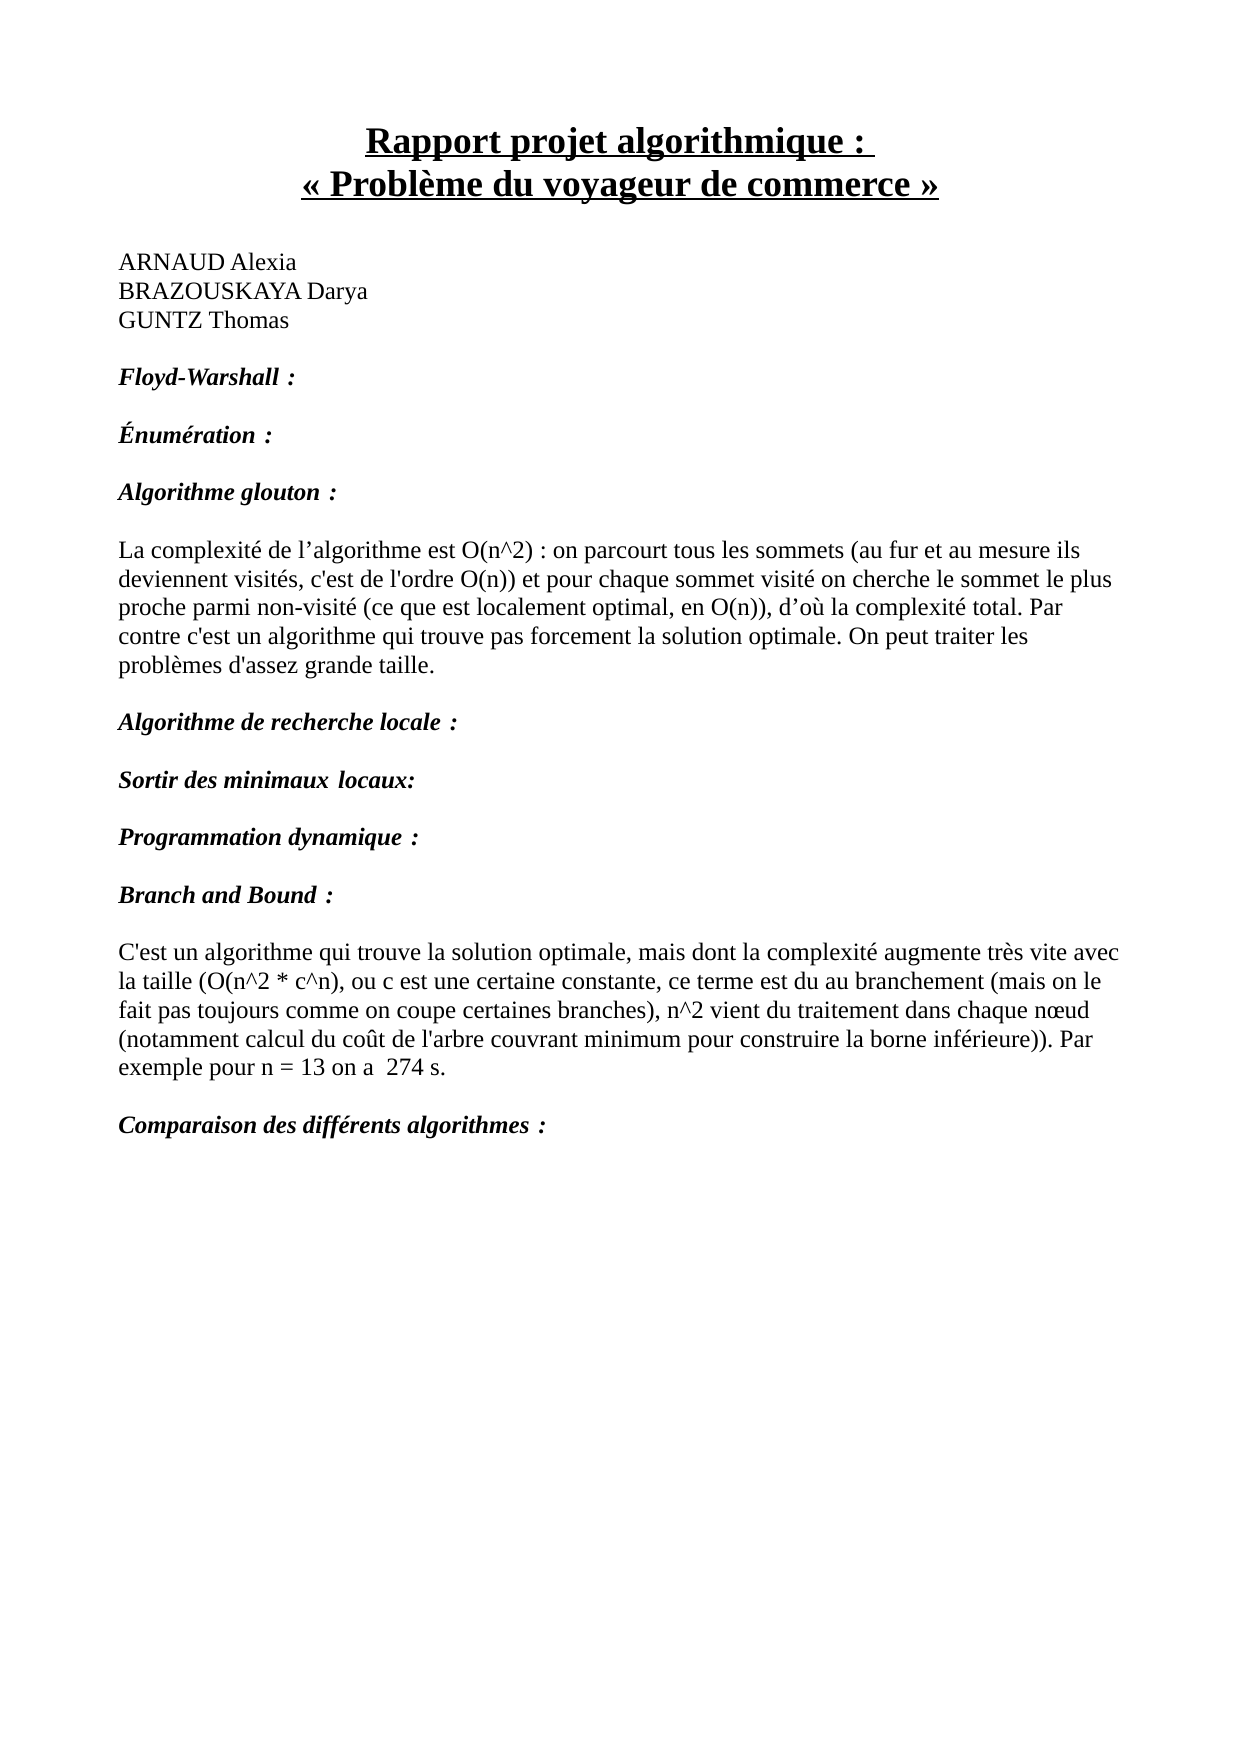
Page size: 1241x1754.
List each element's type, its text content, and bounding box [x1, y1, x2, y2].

text Sortir des minimaux locaux: [118, 765, 1122, 794]
text Comparaison des différents algorithmes : [118, 1110, 1122, 1139]
text ARNAUD Alexia [118, 247, 1122, 276]
text « Problème du voyageur de commerce » [118, 161, 1122, 204]
text Floyd-Warshall : [118, 362, 1122, 391]
text GUNTZ Thomas [118, 305, 1122, 334]
text C'est un algorithme qui trouve la solution optimale, mais dont la complexité augmente très vite avec la taille (O(n^2 * c^n), ou c est une certaine constante, ce terme est du au branchement (mais on le fait pas toujours comme on coupe certaines branches), n^2 vient du traitement dans chaque nœud (notamment calcul du coût de l'arbre couvrant minimum pour construire la borne inférieure)). Par exemple pour n = 13 on a 274 s. [118, 937, 1122, 1081]
text Rapport projet algorithmique : [118, 118, 1122, 161]
text La complexité de l’algorithme est O(n^2) : on parcourt tous les sommets (au fur et au mesure ils deviennent visités, c'est de l'ordre O(n)) et pour chaque sommet visité on cherche le sommet le plus proche parmi non-visité (ce que est localement optimal, en O(n)), d’où la complexité total. Par contre c'est un algorithme qui trouve pas forcement la solution optimale. On peut traiter les problèmes d'assez grande taille. [118, 535, 1122, 679]
text Programmation dynamique : [118, 822, 1122, 851]
text Algorithme de recherche locale : [118, 707, 1122, 736]
text Branch and Bound : [118, 880, 1122, 909]
text Énumération : [118, 420, 1122, 449]
text Algorithme glouton : [118, 477, 1122, 506]
text BRAZOUSKAYA Darya [118, 276, 1122, 305]
